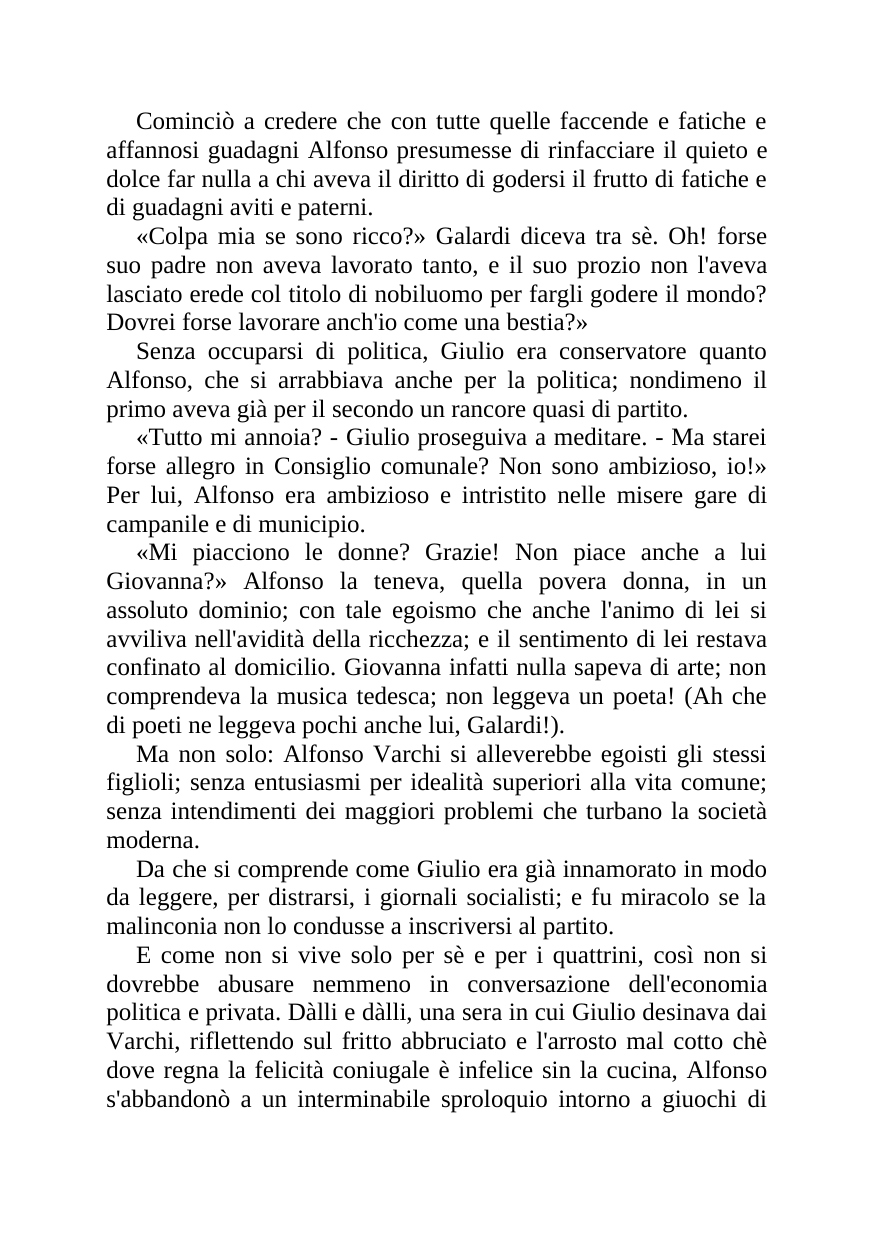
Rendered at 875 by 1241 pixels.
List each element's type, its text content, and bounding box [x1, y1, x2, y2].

text E come non si vive solo per sè e per i quattrini, così non si dovrebbe abusare nemmeno in conversazione dell'economia politica e privata. Dàlli e dàlli, una sera in cui Giulio desinava dai Varchi, riflettendo sul fritto abbruciato e l'arrosto mal cotto chè dove regna la felicità coniugale è infelice sin la cucina, Alfonso s'abbandonò a un interminabile sproloquio intorno a giuochi di [106, 940, 768, 1112]
text Ma non solo: Alfonso Varchi si alleverebbe egoisti gli stessi figlioli; senza entusiasmi per idealità superiori alla vita comune; senza intendimenti dei maggiori problemi che turbano la società moderna. [106, 739, 768, 854]
text «Mi piacciono le donne? Grazie! Non piace anche a lui Giovanna?» Alfonso la teneva, quella povera donna, in un assoluto dominio; con tale egoismo che anche l'animo di lei si avviliva nell'avidità della ricchezza; e il sentimento di lei restava confinato al domicilio. Giovanna infatti nulla sapeva di arte; non comprendeva la musica tedesca; non leggeva un poeta! (Ah che di poeti ne leggeva pochi anche lui, Galardi!). [106, 537, 768, 739]
text «Tutto mi annoia? - Giulio proseguiva a meditare. - Ma starei forse allegro in Consiglio comunale? Non sono ambizioso, io!» Per lui, Alfonso era ambizioso e intristito nelle misere gare di campanile e di municipio. [106, 422, 768, 537]
text Da che si comprende come Giulio era già innamorato in modo da leggere, per distrarsi, i giornali socialisti; e fu miracolo se la malinconia non lo condusse a inscriversi al partito. [106, 854, 768, 940]
text «Colpa mia se sono ricco?» Galardi diceva tra sè. Oh! forse suo padre non aveva lavorato tanto, e il suo prozio non l'aveva lasciato erede col titolo di nobiluomo per fargli godere il mondo? Dovrei forse lavorare anch'io come una bestia?» [106, 221, 768, 336]
text Cominciò a credere che con tutte quelle faccende e fatiche e affannosi guadagni Alfonso presumesse di rinfacciare il quieto e dolce far nulla a chi aveva il diritto di godersi il frutto di fatiche e di guadagni aviti e paterni. [106, 106, 768, 221]
text Senza occuparsi di politica, Giulio era conservatore quanto Alfonso, che si arrabbiava anche per la politica; nondimeno il primo aveva già per il secondo un rancore quasi di partito. [106, 336, 768, 422]
